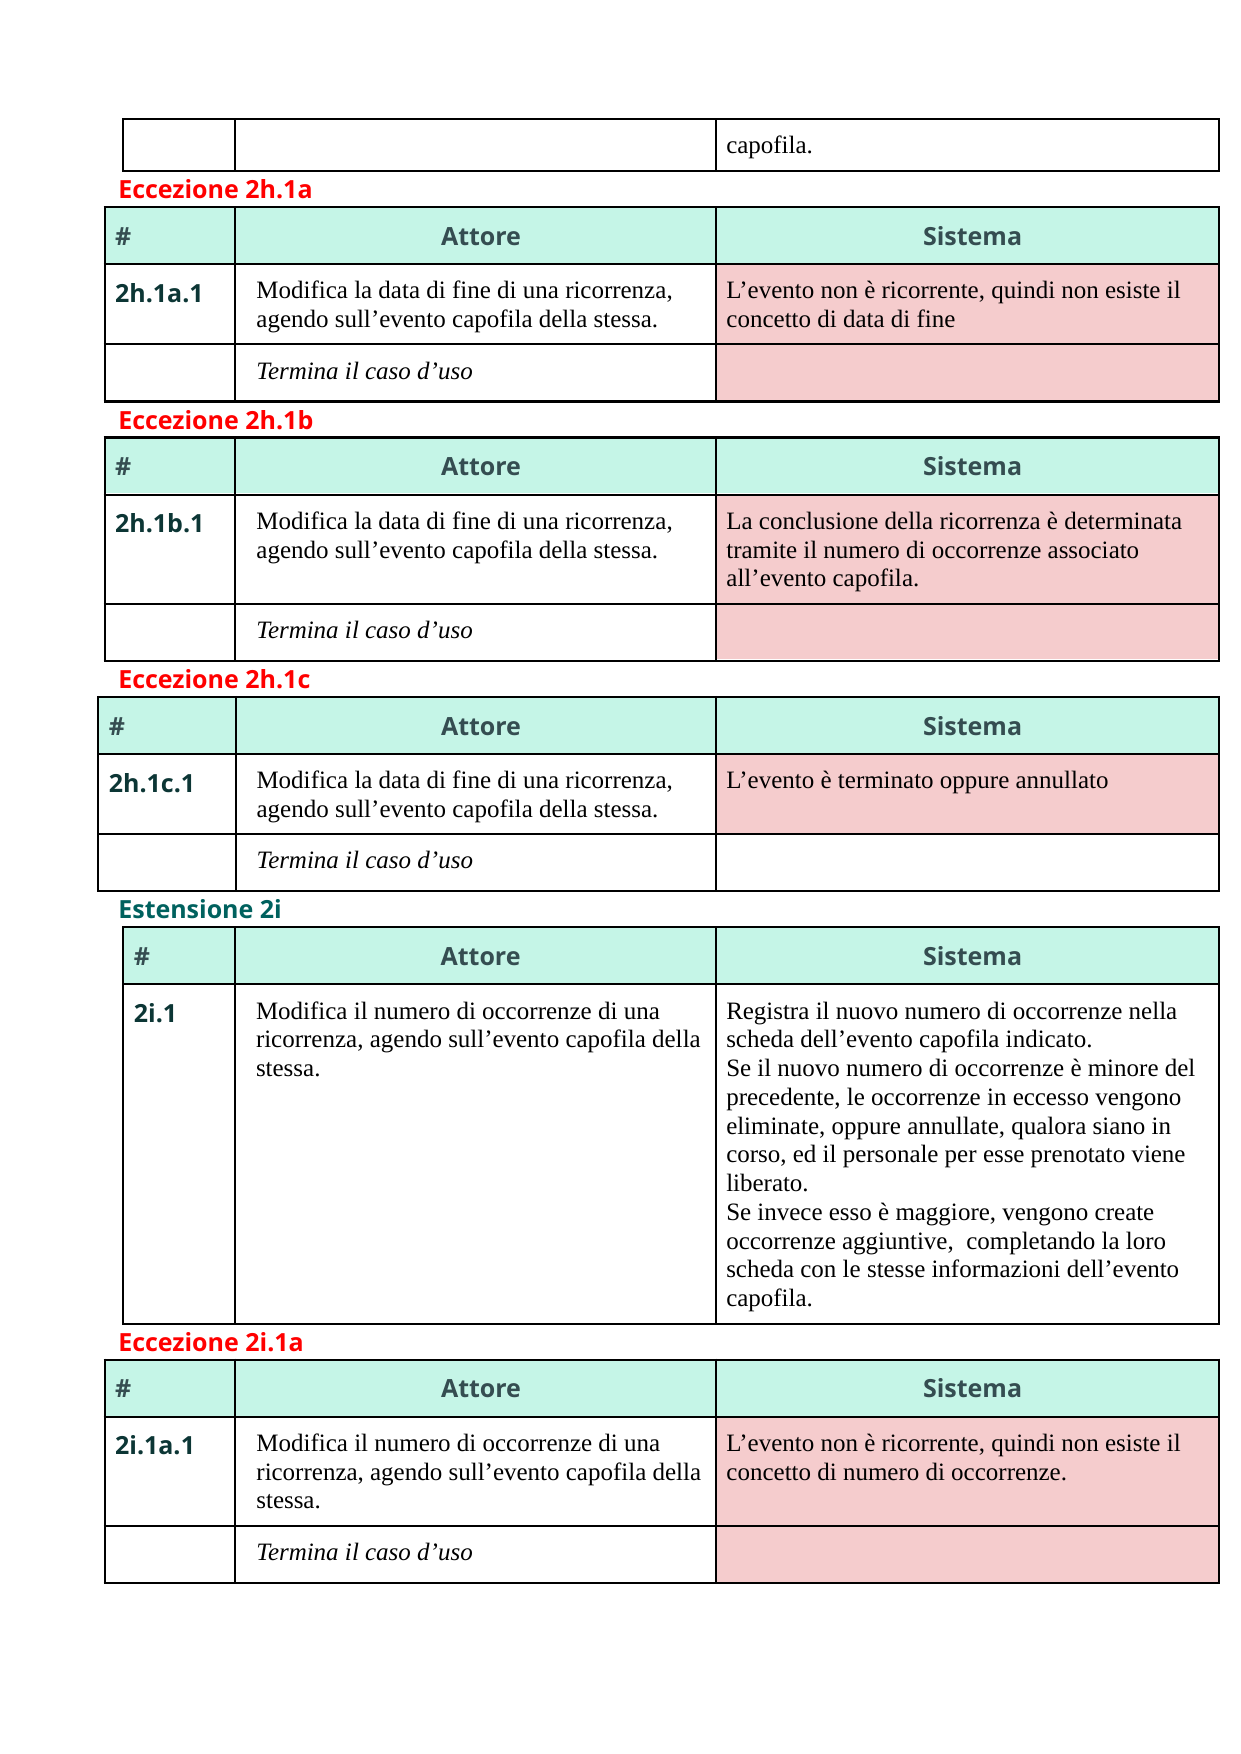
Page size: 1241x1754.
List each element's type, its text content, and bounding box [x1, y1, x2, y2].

table_cell Termina il caso d’uso [236, 605, 715, 659]
table_cell L’evento è terminato oppure annullato [717, 755, 1218, 833]
table_cell [717, 835, 1218, 890]
table_cell 2i.1 [124, 985, 234, 1322]
table_cell [717, 1527, 1218, 1582]
table_cell 2h.1b.1 [106, 496, 234, 603]
table_header # [106, 1361, 234, 1416]
table_cell 2i.1a.1 [106, 1418, 234, 1525]
table_header # [106, 439, 234, 493]
table_cell Modifica il numero di occorrenze di una ricorrenza, agendo sull’evento capofila della stessa. [236, 1418, 715, 1525]
table_header Attore [236, 208, 715, 263]
table_header Attore [236, 439, 715, 493]
table_cell capofila. [717, 120, 1218, 170]
table_cell 2h.1a.1 [106, 265, 234, 343]
table_header Attore [236, 928, 715, 983]
table_cell L’evento non è ricorrente, quindi non esiste il concetto di numero di occorrenze. [717, 1418, 1218, 1525]
table_header Sistema [717, 698, 1218, 753]
table_header Attore [237, 698, 715, 753]
subtitle Eccezione 2h.1b [118, 403, 1122, 436]
table_cell Termina il caso d’uso [237, 835, 715, 890]
table_cell Termina il caso d’uso [236, 345, 715, 400]
table_header Sistema [717, 208, 1218, 263]
table_header Attore [236, 1361, 715, 1416]
table_header Sistema [717, 928, 1218, 983]
table_header Sistema [717, 1361, 1218, 1416]
table_cell [124, 120, 234, 170]
table_cell 2h.1c.1 [99, 755, 235, 833]
table_cell Modifica il numero di occorrenze di una ricorrenza, agendo sull’evento capofila della stessa. [236, 985, 715, 1322]
table_header Sistema [717, 439, 1218, 493]
table_cell Modifica la data di fine di una ricorrenza, agendo sull’evento capofila della stessa. [236, 496, 715, 603]
table_cell [717, 345, 1218, 400]
table_cell Registra il nuovo numero di occorrenze nella scheda dell’evento capofila indicato. Se il nuovo numero di occorrenze è minore del precedente, le occorrenze in eccesso vengono eliminate, oppure annullate, qualora siano in corso, ed il personale per esse prenotato viene liberato. Se invece esso è maggiore, vengono create occorrenze aggiuntive, completando la loro scheda con le stesse informazioni dell’evento capofila. [717, 985, 1218, 1322]
subtitle Eccezione 2h.1a [118, 172, 1122, 206]
table_cell Termina il caso d’uso [236, 1527, 715, 1582]
table_header # [106, 208, 234, 263]
table_cell Modifica la data di fine di una ricorrenza, agendo sull’evento capofila della stessa. [236, 265, 715, 343]
table_cell La conclusione della ricorrenza è determinata tramite il numero di occorrenze associato all’evento capofila. [717, 496, 1218, 603]
table_cell Modifica la data di fine di una ricorrenza, agendo sull’evento capofila della stessa. [237, 755, 715, 833]
table_header # [99, 698, 235, 753]
table_cell [236, 120, 715, 170]
table_cell [717, 605, 1218, 659]
subtitle Estensione 2i [118, 892, 1122, 926]
table_header # [124, 928, 234, 983]
table_cell [106, 1527, 234, 1582]
subtitle Eccezione 2h.1c [118, 662, 1122, 696]
table_cell L’evento non è ricorrente, quindi non esiste il concetto di data di fine [717, 265, 1218, 343]
table_cell [99, 835, 235, 890]
table_cell [106, 605, 234, 659]
table_cell [106, 345, 234, 400]
subtitle Eccezione 2i.1a [118, 1324, 1122, 1358]
